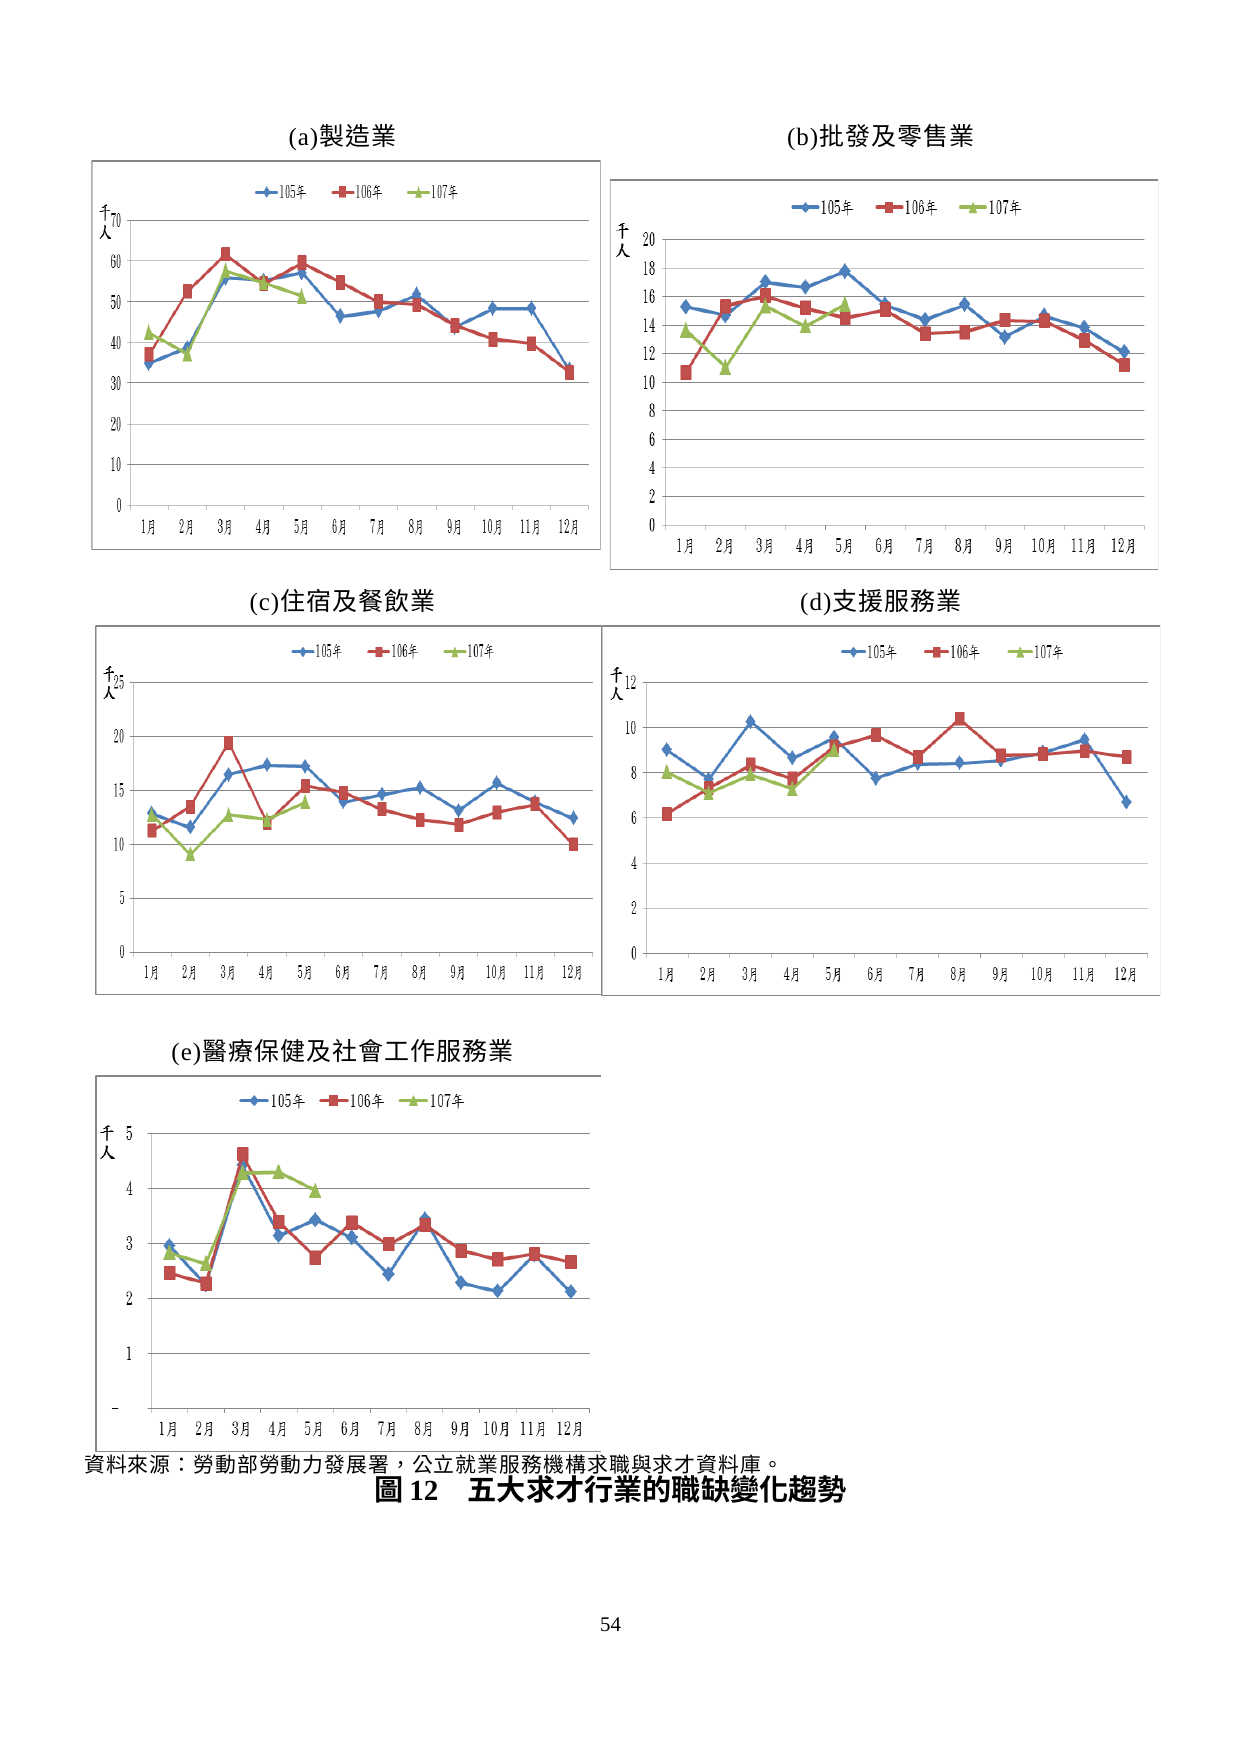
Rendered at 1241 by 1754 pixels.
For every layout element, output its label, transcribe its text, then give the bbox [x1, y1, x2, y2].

table_cell [84, 625, 601, 1028]
text 資料來源：勞動部勞動力發展署，公立就業服務機構求職與求才資料庫。 [84, 1452, 1033, 1477]
picture [91, 160, 601, 550]
table_cell [601, 1028, 1160, 1452]
table_cell [601, 996, 1160, 1028]
table_cell (c)住宿及餐飲業 [84, 578, 601, 625]
table_cell (e)醫療保健及社會工作服務業 [84, 1028, 601, 1076]
picture [95, 1075, 601, 1452]
picture [609, 179, 1159, 570]
picture [95, 625, 1161, 996]
table_cell [601, 161, 1160, 578]
table_header (b)批發及零售業 [601, 113, 1160, 161]
text 圖12 五大求才行業的職缺變化趨勢 [187, 1477, 1033, 1506]
table_header (a)製造業 [84, 113, 601, 161]
table_cell [84, 161, 601, 578]
table_cell [84, 1076, 95, 1452]
table_cell (d)支援服務業 [601, 578, 1160, 625]
